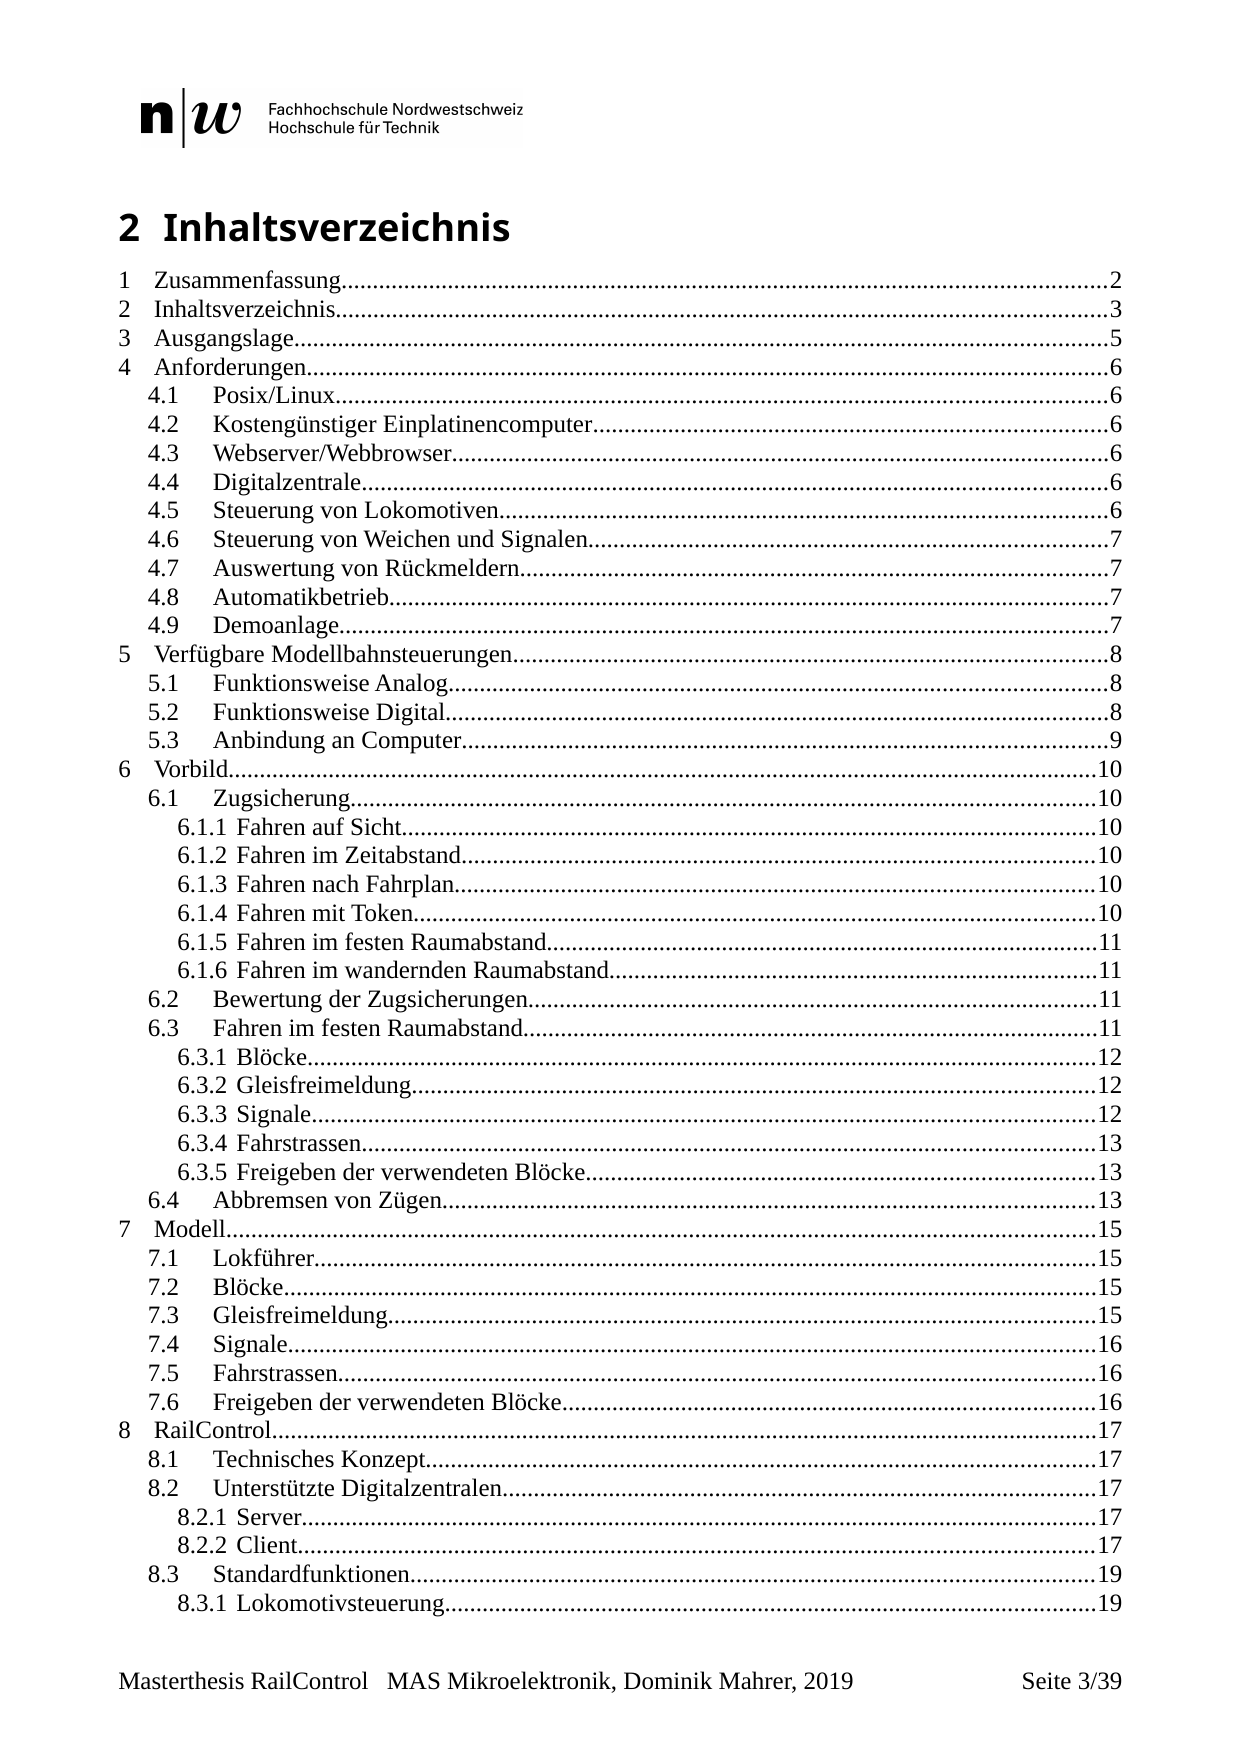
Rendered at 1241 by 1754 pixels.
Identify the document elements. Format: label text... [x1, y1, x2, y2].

text 7.4 Signale 16 [148, 1329, 1122, 1358]
text 4.8 Automatikbetrieb 7 [148, 582, 1122, 611]
text 6.1.5 Fahren im festen Raumabstand 11 [177, 927, 1122, 956]
text 5.1 Funktionsweise Analog 8 [148, 668, 1122, 697]
text 6.1.6 Fahren im wandernden Raumabstand 11 [177, 956, 1122, 984]
text 5 Verfügbare Modellbahnsteuerungen 8 [118, 639, 1122, 668]
text 6.4 Abbremsen von Zügen 13 [148, 1186, 1122, 1214]
text 4.9 Demoanlage 7 [148, 611, 1122, 639]
text 1 Zusammenfassung 2 [118, 266, 1122, 294]
text 8.3 Standardfunktionen 19 [148, 1559, 1122, 1588]
text 8.2.2 Client 17 [177, 1531, 1122, 1559]
subtitle Inhaltsverzeichnis [118, 201, 1122, 253]
text 7.5 Fahrstrassen 16 [148, 1358, 1122, 1387]
text 6.1.2 Fahren im Zeitabstand 10 [177, 841, 1122, 869]
text 4.7 Auswertung von Rückmeldern 7 [148, 553, 1122, 582]
text 7.1 Lokführer 15 [148, 1243, 1122, 1272]
text 4.1 Posix/Linux 6 [148, 381, 1122, 409]
text 8 RailControl 17 [118, 1416, 1122, 1444]
text 5.3 Anbindung an Computer 9 [148, 726, 1122, 754]
text 7.3 Gleisfreimeldung 15 [148, 1301, 1122, 1329]
text 6.1.1 Fahren auf Sicht 10 [177, 812, 1122, 841]
text 4.6 Steuerung von Weichen und Signalen 7 [148, 524, 1122, 553]
text 4.2 Kostengünstiger Einplatinencomputer 6 [148, 409, 1122, 438]
text 6.1.4 Fahren mit Token 10 [177, 898, 1122, 927]
text 4.4 Digitalzentrale 6 [148, 467, 1122, 496]
text 8.2.1 Server 17 [177, 1502, 1122, 1531]
text 2 Inhaltsverzeichnis 3 [118, 294, 1122, 323]
text 6.1.3 Fahren nach Fahrplan 10 [177, 869, 1122, 898]
text 6 Vorbild 10 [118, 754, 1122, 783]
text 6.3.3 Signale 12 [177, 1099, 1122, 1128]
text 4.5 Steuerung von Lokomotiven 6 [148, 496, 1122, 524]
text 6.3.4 Fahrstrassen 13 [177, 1128, 1122, 1157]
text 3 Ausgangslage 5 [118, 323, 1122, 352]
text 8.1 Technisches Konzept 17 [148, 1444, 1122, 1473]
text 6.3.2 Gleisfreimeldung 12 [177, 1071, 1122, 1099]
text 6.3.1 Blöcke 12 [177, 1042, 1122, 1071]
text 7 Modell 15 [118, 1214, 1122, 1243]
text 8.3.1 Lokomotivsteuerung 19 [177, 1588, 1122, 1617]
text 5.2 Funktionsweise Digital 8 [148, 697, 1122, 726]
text 4.3 Webserver/Webbrowser 6 [148, 438, 1122, 467]
text 6.2 Bewertung der Zugsicherungen 11 [148, 984, 1122, 1013]
text 6.3.5 Freigeben der verwendeten Blöcke 13 [177, 1157, 1122, 1186]
text 7.2 Blöcke 15 [148, 1272, 1122, 1301]
text 7.6 Freigeben der verwendeten Blöcke 16 [148, 1387, 1122, 1416]
picture [141, 88, 523, 148]
text 4 Anforderungen 6 [118, 352, 1122, 381]
text 6.3 Fahren im festen Raumabstand 11 [148, 1013, 1122, 1042]
text 8.2 Unterstützte Digitalzentralen 17 [148, 1473, 1122, 1502]
text 6.1 Zugsicherung 10 [148, 783, 1122, 812]
